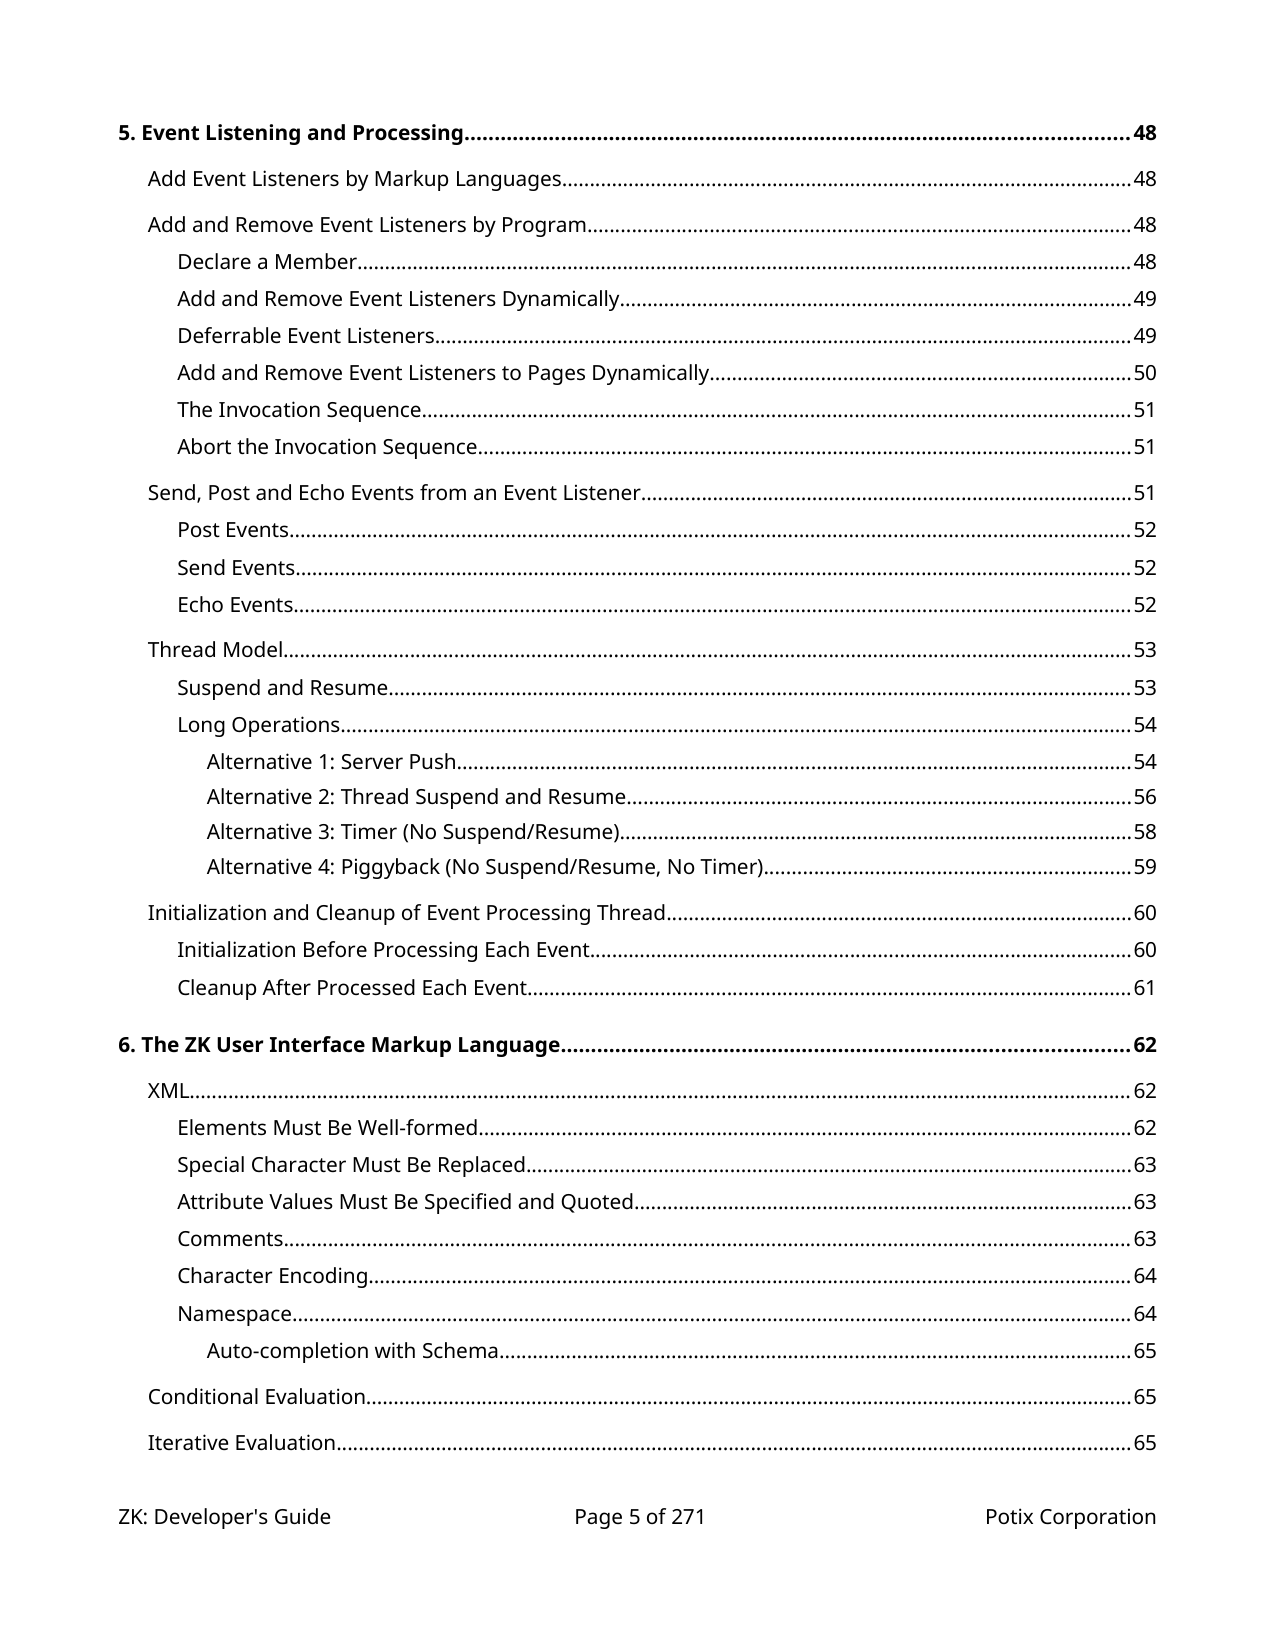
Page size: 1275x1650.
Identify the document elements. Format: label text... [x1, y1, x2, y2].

text Alternative 4: Piggyback (No Suspend/Resume, No Timer) 59 [207, 852, 1157, 881]
text The Invocation Sequence 51 [177, 395, 1157, 424]
text Alternative 1: Server Push 54 [207, 747, 1157, 775]
text Declare a Member 48 [177, 247, 1157, 275]
text Add and Remove Event Listeners Dynamically 49 [177, 284, 1157, 312]
text Attribute Values Must Be Specified and Quoted 63 [177, 1187, 1157, 1216]
text Iterative Evaluation 65 [148, 1428, 1157, 1456]
text XML 62 [148, 1076, 1157, 1104]
text Post Events 52 [177, 516, 1157, 544]
text 6. The ZK User Interface Markup Language 62 [118, 1030, 1157, 1058]
text Initialization and Cleanup of Event Processing Thread 60 [148, 898, 1157, 927]
text Send, Post and Echo Events from an Event Listener 51 [148, 478, 1157, 507]
text Suspend and Resume 53 [177, 673, 1157, 701]
text 5. Event Listening and Processing 48 [118, 118, 1157, 146]
text Auto-completion with Schema 65 [207, 1336, 1157, 1364]
text Alternative 2: Thread Suspend and Resume 56 [207, 782, 1157, 810]
text Elements Must Be Well-formed 62 [177, 1113, 1157, 1142]
text Long Operations 54 [177, 710, 1157, 738]
text Thread Model 53 [148, 636, 1157, 664]
text Abort the Invocation Sequence 51 [177, 432, 1157, 461]
text Special Character Must Be Replaced 63 [177, 1150, 1157, 1179]
text Character Encoding 64 [177, 1262, 1157, 1290]
text Conditional Evaluation 65 [148, 1382, 1157, 1410]
text Initialization Before Processing Each Event 60 [177, 936, 1157, 964]
text Deferrable Event Listeners 49 [177, 321, 1157, 349]
text Add Event Listeners by Markup Languages 48 [148, 164, 1157, 192]
text Send Events 52 [177, 553, 1157, 581]
text Alternative 3: Timer (No Suspend/Resume) 58 [207, 817, 1157, 846]
text Cleanup After Processed Each Event 61 [177, 973, 1157, 1001]
text Namespace 64 [177, 1299, 1157, 1327]
text Add and Remove Event Listeners to Pages Dynamically 50 [177, 358, 1157, 387]
text Comments 63 [177, 1224, 1157, 1253]
text Add and Remove Event Listeners by Program 48 [148, 210, 1157, 238]
text Echo Events 52 [177, 590, 1157, 618]
